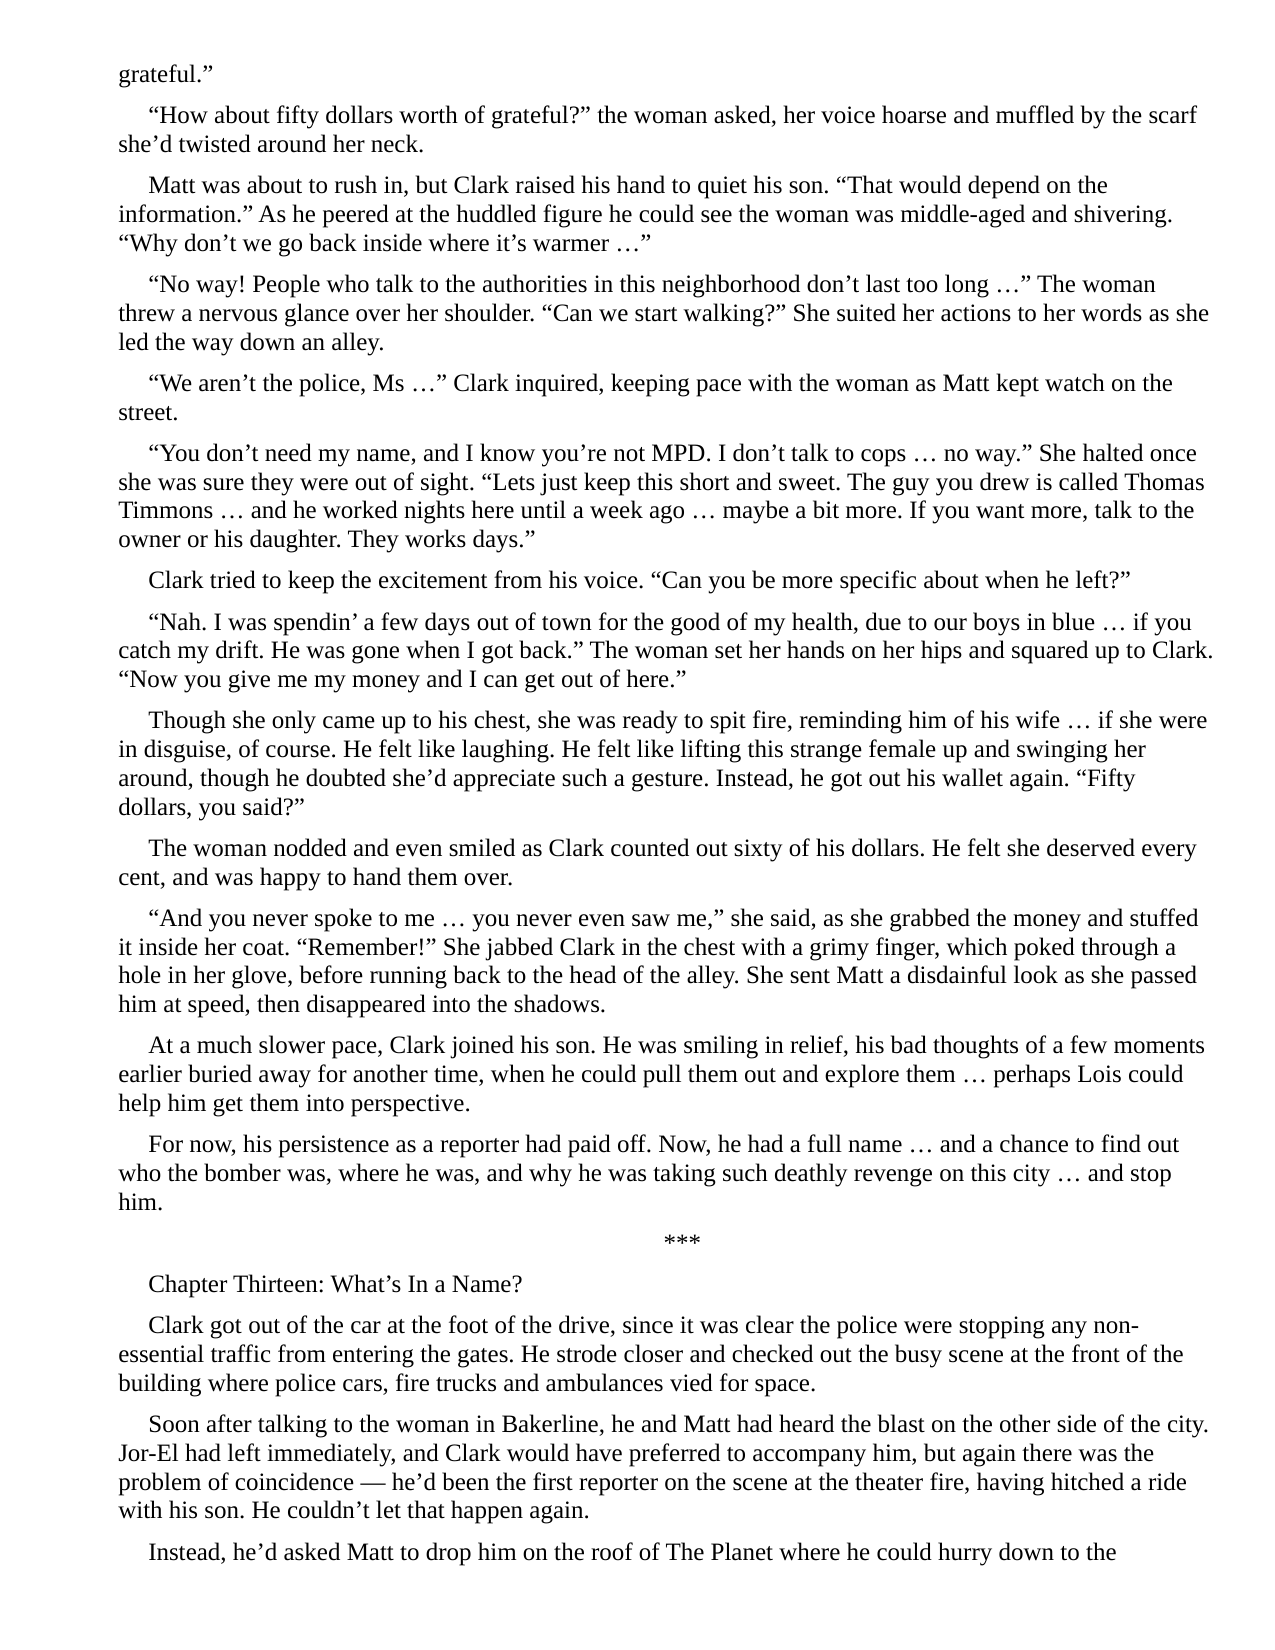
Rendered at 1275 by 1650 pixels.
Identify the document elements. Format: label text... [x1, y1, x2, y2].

text “We aren’t the police, Ms …” Clark inquired, keeping pace with the woman as Matt kept watch on the street. [118, 368, 1216, 425]
text For now, his persistence as a reporter had paid off. Now, he had a full name … and a chance to find out who the bomber was, where he was, and why he was taking such deathly revenge on this city … and stop him. [118, 1129, 1216, 1215]
text Clark tried to keep the excitement from his voice. “Can you be more specific about when he left?” [118, 565, 1216, 594]
text grateful.” [118, 59, 1216, 88]
text The woman nodded and even smiled as Clark counted out sixty of his dollars. He felt she deserved every cent, and was happy to hand them over. [118, 833, 1216, 890]
text Soon after talking to the woman in Bakerline, he and Matt had heard the blast on the other side of the city. Jor-El had left immediately, and Clark would have preferred to accompany him, but again there was the problem of coincidence — he’d been the first reporter on the scene at the theater fire, having hitched a ride with his son. He couldn’t let that happen again. [118, 1409, 1216, 1524]
text Though she only came up to his chest, she was ready to spit fire, reminding him of his wife … if she were in disguise, of course. He felt like laughing. He felt like lifting this strange female up and swinging her around, though he doubted she’d appreciate such a gesture. Instead, he got out his wallet again. “Fifty dollars, you said?” [118, 705, 1216, 820]
text Instead, he’d asked Matt to drop him on the roof of The Planet where he could hurry down to the [118, 1537, 1216, 1565]
text Clark got out of the car at the foot of the drive, since it was clear the police were stopping any non-essential traffic from entering the gates. He strode closer and checked out the busy scene at the front of the building where police cars, fire trucks and ambulances vied for space. [118, 1310, 1216, 1397]
text “Nah. I was spendin’ a few days out of town for the good of my health, due to our boys in blue … if you catch my drift. He was gone when I got back.” The woman set her hands on her hips and squared up to Clark. “Now you give me my money and I can get out of here.” [118, 607, 1216, 693]
text *** [118, 1228, 1216, 1257]
text “No way! People who talk to the authorities in this neighborhood don’t last too long …” The woman threw a nervous glance over her shoulder. “Can we start walking?” She suited her actions to her words as she led the way down an alley. [118, 269, 1216, 355]
text At a much slower pace, Clark joined his son. He was smiling in relief, his bad thoughts of a few moments earlier buried away for another time, when he could pull them out and explore them … perhaps Lois could help him get them into perspective. [118, 1030, 1216, 1117]
text Chapter Thirteen: What’s In a Name? [118, 1269, 1216, 1298]
text “How about fifty dollars worth of grateful?” the woman asked, her voice hoarse and muffled by the scarf she’d twisted around her neck. [118, 100, 1216, 158]
text “You don’t need my name, and I know you’re not MPD. I don’t talk to cops … no way.” She halted once she was sure they were out of sight. “Lets just keep this short and sweet. The guy you drew is called Thomas Timmons … and he worked nights here until a week ago … maybe a bit more. If you want more, talk to the owner or his daughter. They works days.” [118, 438, 1216, 553]
text “And you never spoke to me … you never even saw me,” she said, as she grabbed the money and stuffed it inside her coat. “Remember!” She jabbed Clark in the chest with a grimy finger, which poked through a hole in her glove, before running back to the head of the alley. She sent Matt a disdainful look as she passed him at speed, then disappeared into the shadows. [118, 903, 1216, 1018]
text Matt was about to rush in, but Clark raised his hand to quiet his son. “That would depend on the information.” As he peered at the huddled figure he could see the woman was middle-aged and shivering. “Why don’t we go back inside where it’s warmer …” [118, 170, 1216, 257]
